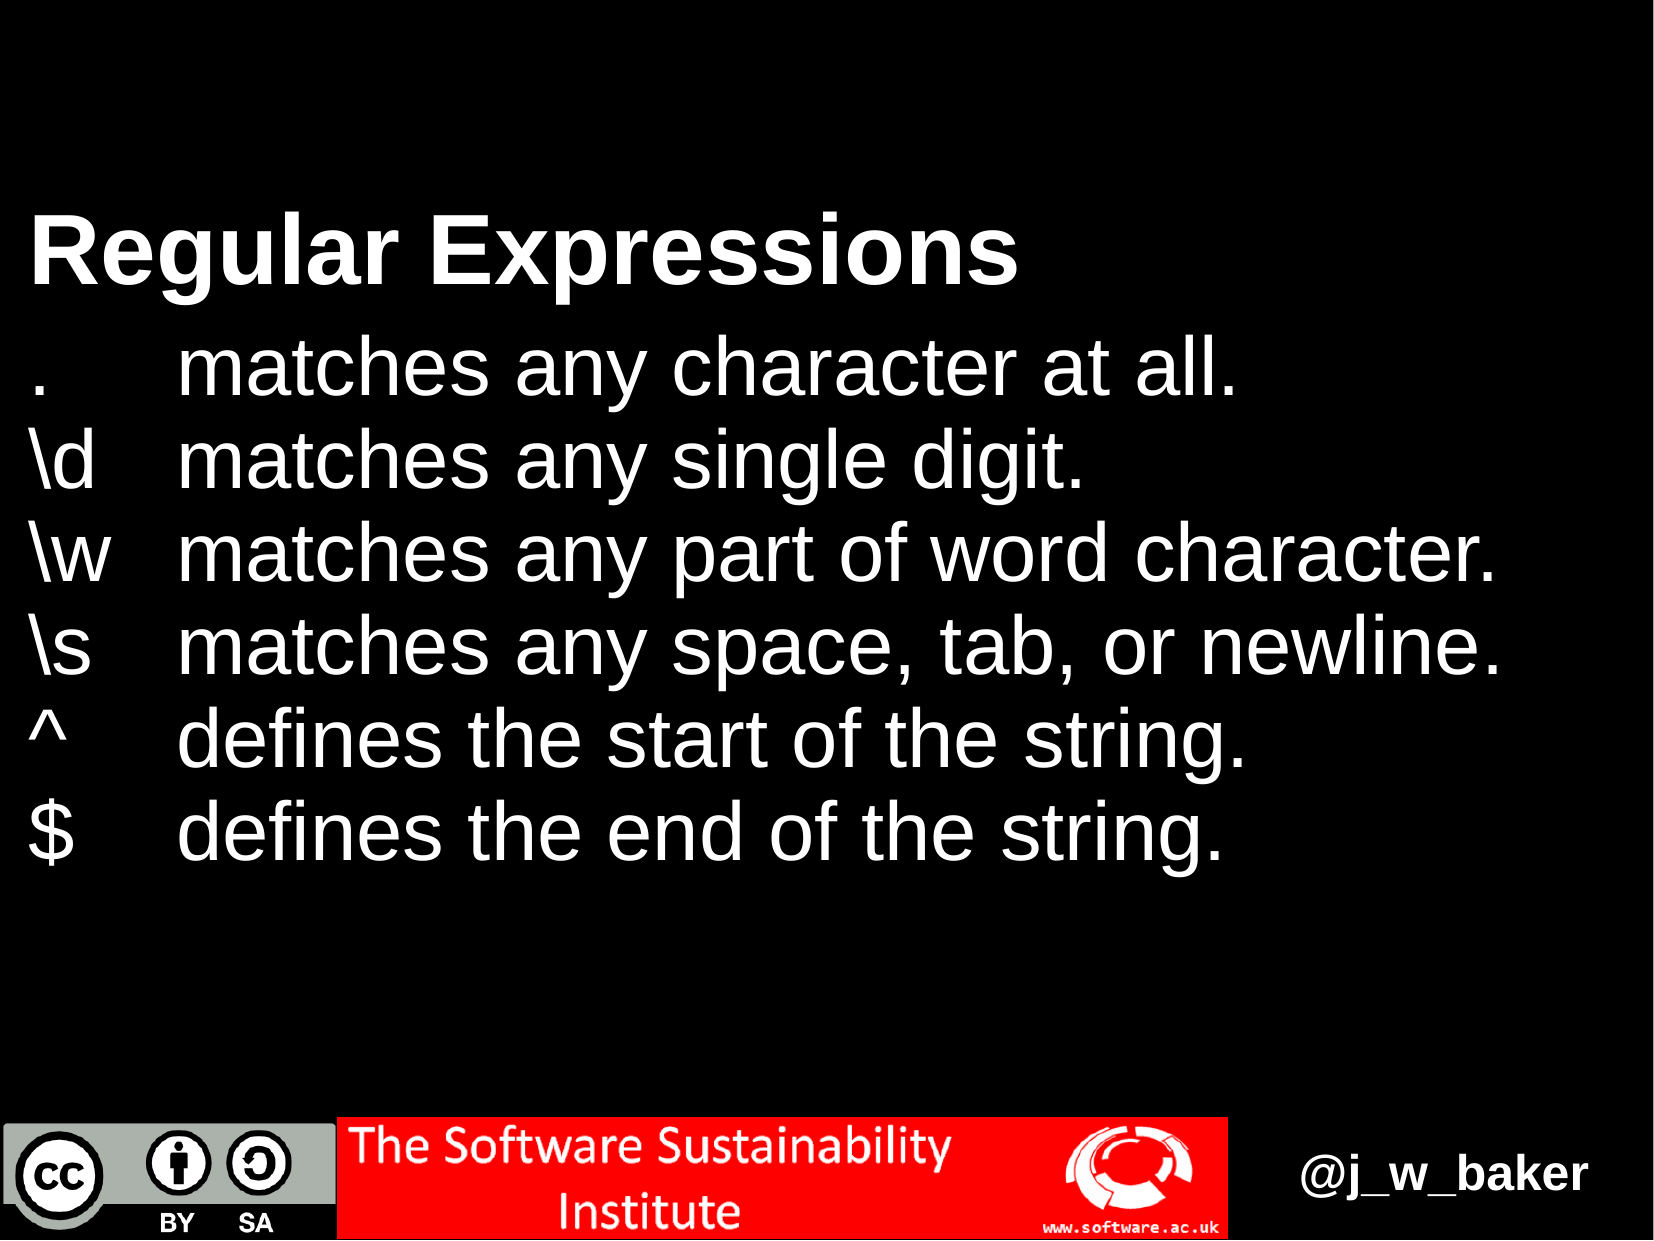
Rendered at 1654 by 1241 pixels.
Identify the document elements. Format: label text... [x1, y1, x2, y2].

text_box @j_w_baker [1266, 1085, 1622, 1241]
text_box Regular Expressions . matches any character at all. \d matches any single digit. \w matches any part of word character. \s matches any space, tab, or newline. ^ defines the start of the string. $ defines the end of the string. [28, 193, 1623, 880]
picture [0, 1117, 1228, 1239]
